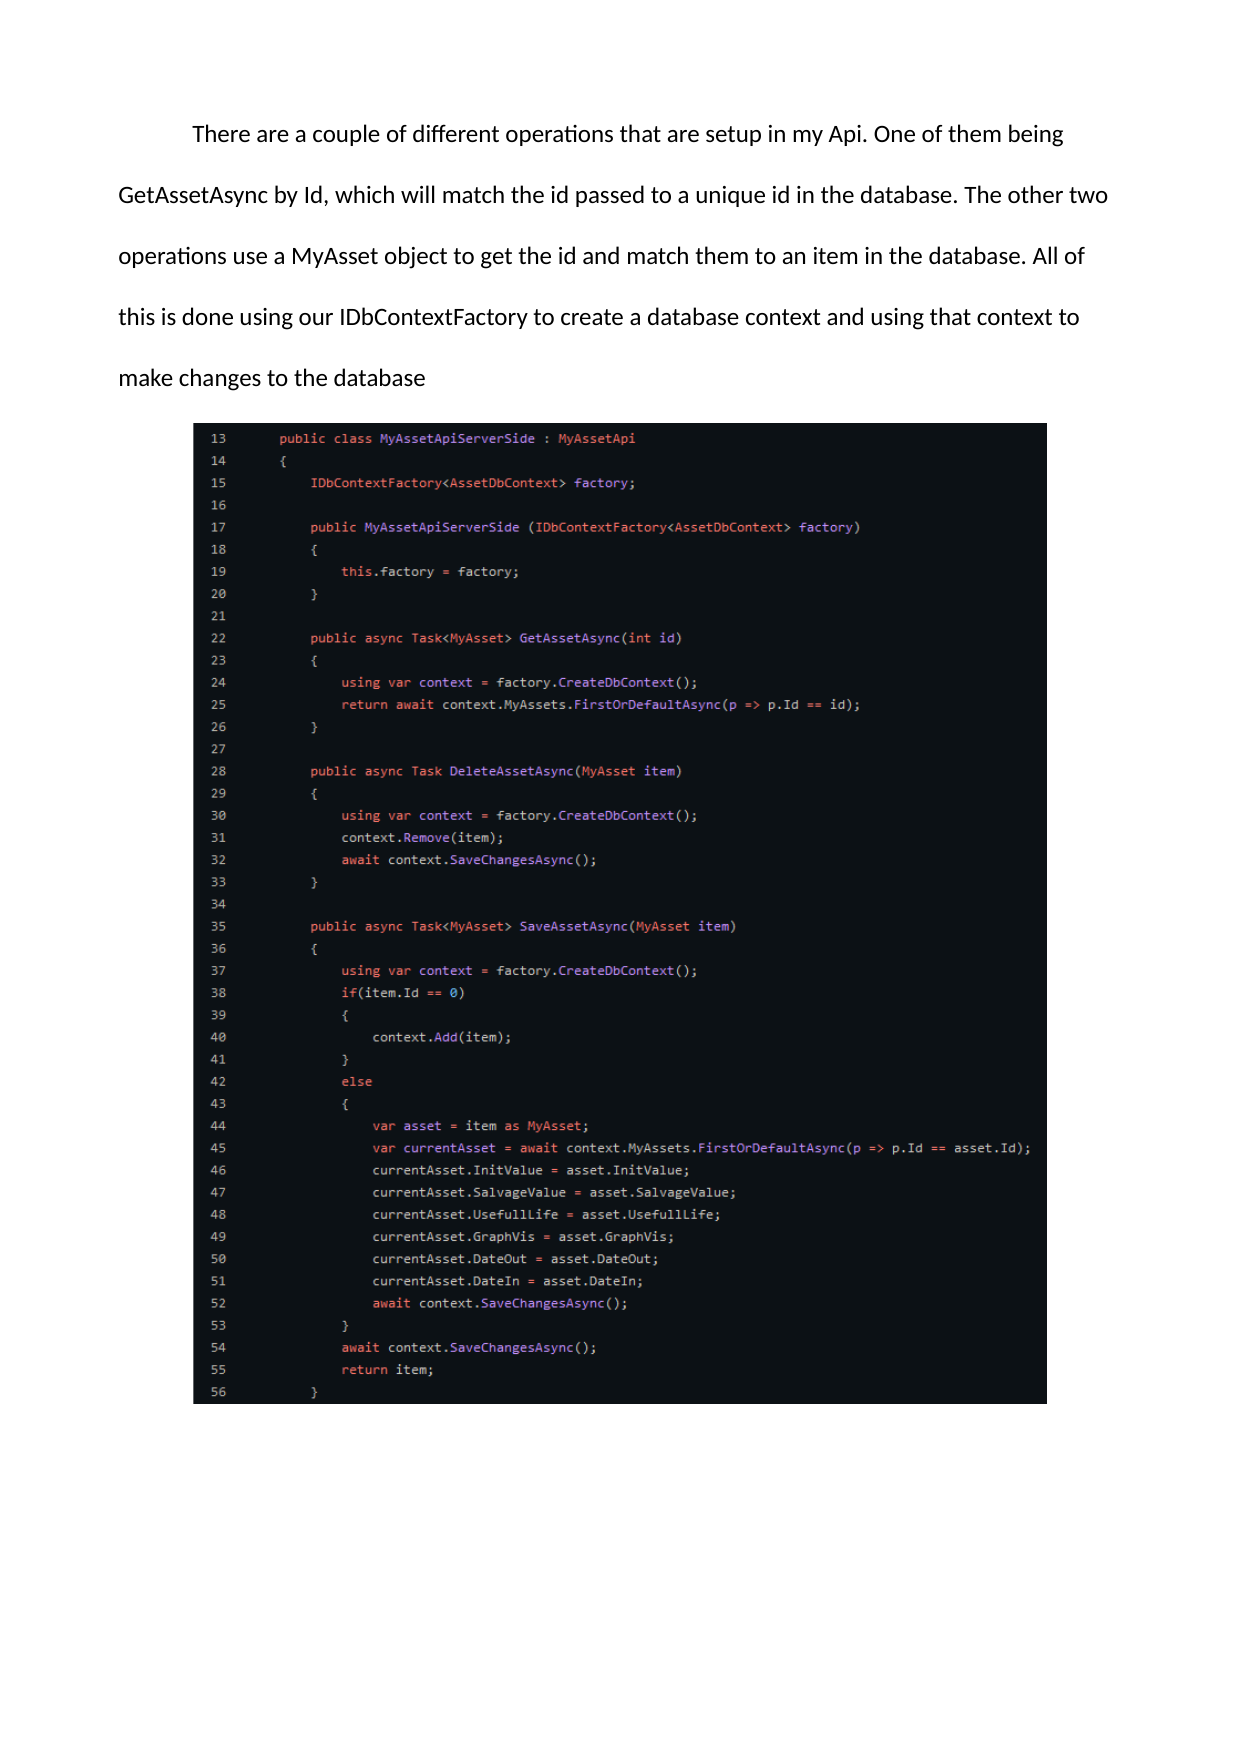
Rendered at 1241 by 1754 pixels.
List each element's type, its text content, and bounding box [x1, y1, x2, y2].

picture [193, 423, 1047, 1404]
text There are a couple of different operations that are setup in my Api. One of them being GetAssetAsync by Id, which will match the id passed to a unique id in the database. The other two operations use a MyAsset object to get the id and match them to an item in the database. All of this is done using our IDbContextFactory to create a database context and using that context to make changes to the database [118, 118, 1122, 393]
